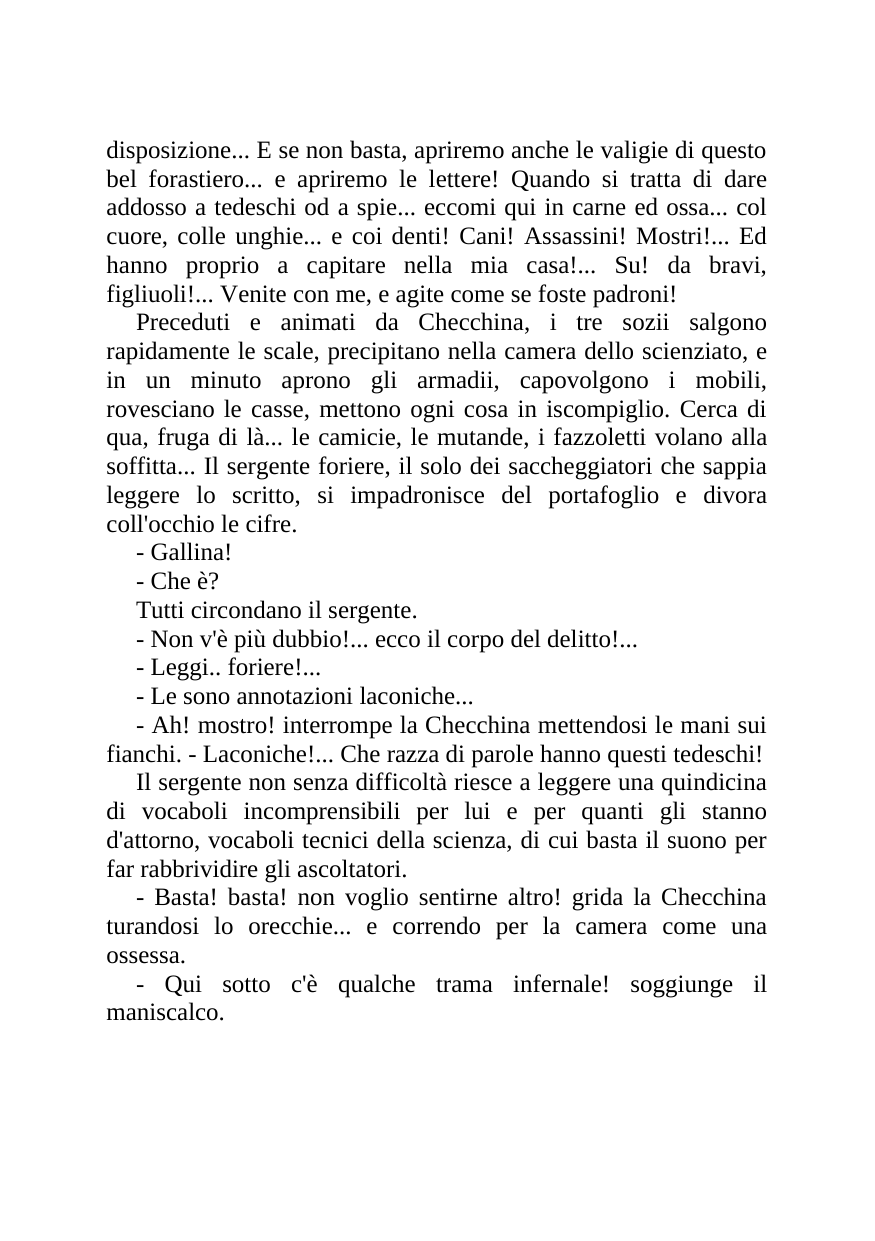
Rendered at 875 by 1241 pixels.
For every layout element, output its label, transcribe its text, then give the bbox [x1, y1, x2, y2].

text - Ah! mostro! interrompe la Checchina mettendosi le mani sui fianchi. - Laconiche!... Che razza di parole hanno questi tedeschi! [106, 710, 768, 767]
text - Che è? [106, 566, 768, 595]
text Tutti circondano il sergente. [106, 595, 768, 624]
text - Le sono annotazioni laconiche... [106, 681, 768, 710]
text Preceduti e animati da Checchina, i tre sozii salgono rapidamente le scale, precipitano nella camera dello scienziato, e in un minuto aprono gli armadii, capovolgono i mobili, rovesciano le casse, mettono ogni cosa in iscompiglio. Cerca di qua, fruga di là... le camicie, le mutande, i fazzoletti volano alla soffitta... Il sergente foriere, il solo dei saccheggiatori che sappia leggere lo scritto, si impadronisce del portafoglio e divora coll'occhio le cifre. [106, 307, 768, 537]
text - Non v'è più dubbio!... ecco il corpo del delitto!... [106, 624, 768, 652]
text Il sergente non senza difficoltà riesce a leggere una quindicina di vocaboli incomprensibili per lui e per quanti gli stanno d'attorno, vocaboli tecnici della scienza, di cui basta il suono per far rabbrividire gli ascoltatori. [106, 767, 768, 882]
text - Gallina! [106, 537, 768, 566]
text - Leggi.. foriere!... [106, 652, 768, 681]
text disposizione... E se non basta, apriremo anche le valigie di questo bel forastiero... e apriremo le lettere! Quando si tratta di dare addosso a tedeschi od a spie... eccomi qui in carne ed ossa... col cuore, colle unghie... e coi denti! Cani! Assassini! Mostri!... Ed hanno proprio a capitare nella mia casa!... Su! da bravi, figliuoli!... Venite con me, e agite come se foste padroni! [106, 135, 768, 307]
text - Basta! basta! non voglio sentirne altro! grida la Checchina turandosi lo orecchie... e correndo per la camera come una ossessa. [106, 882, 768, 969]
text - Qui sotto c'è qualche trama infernale! soggiunge il maniscalco. [106, 969, 768, 1026]
